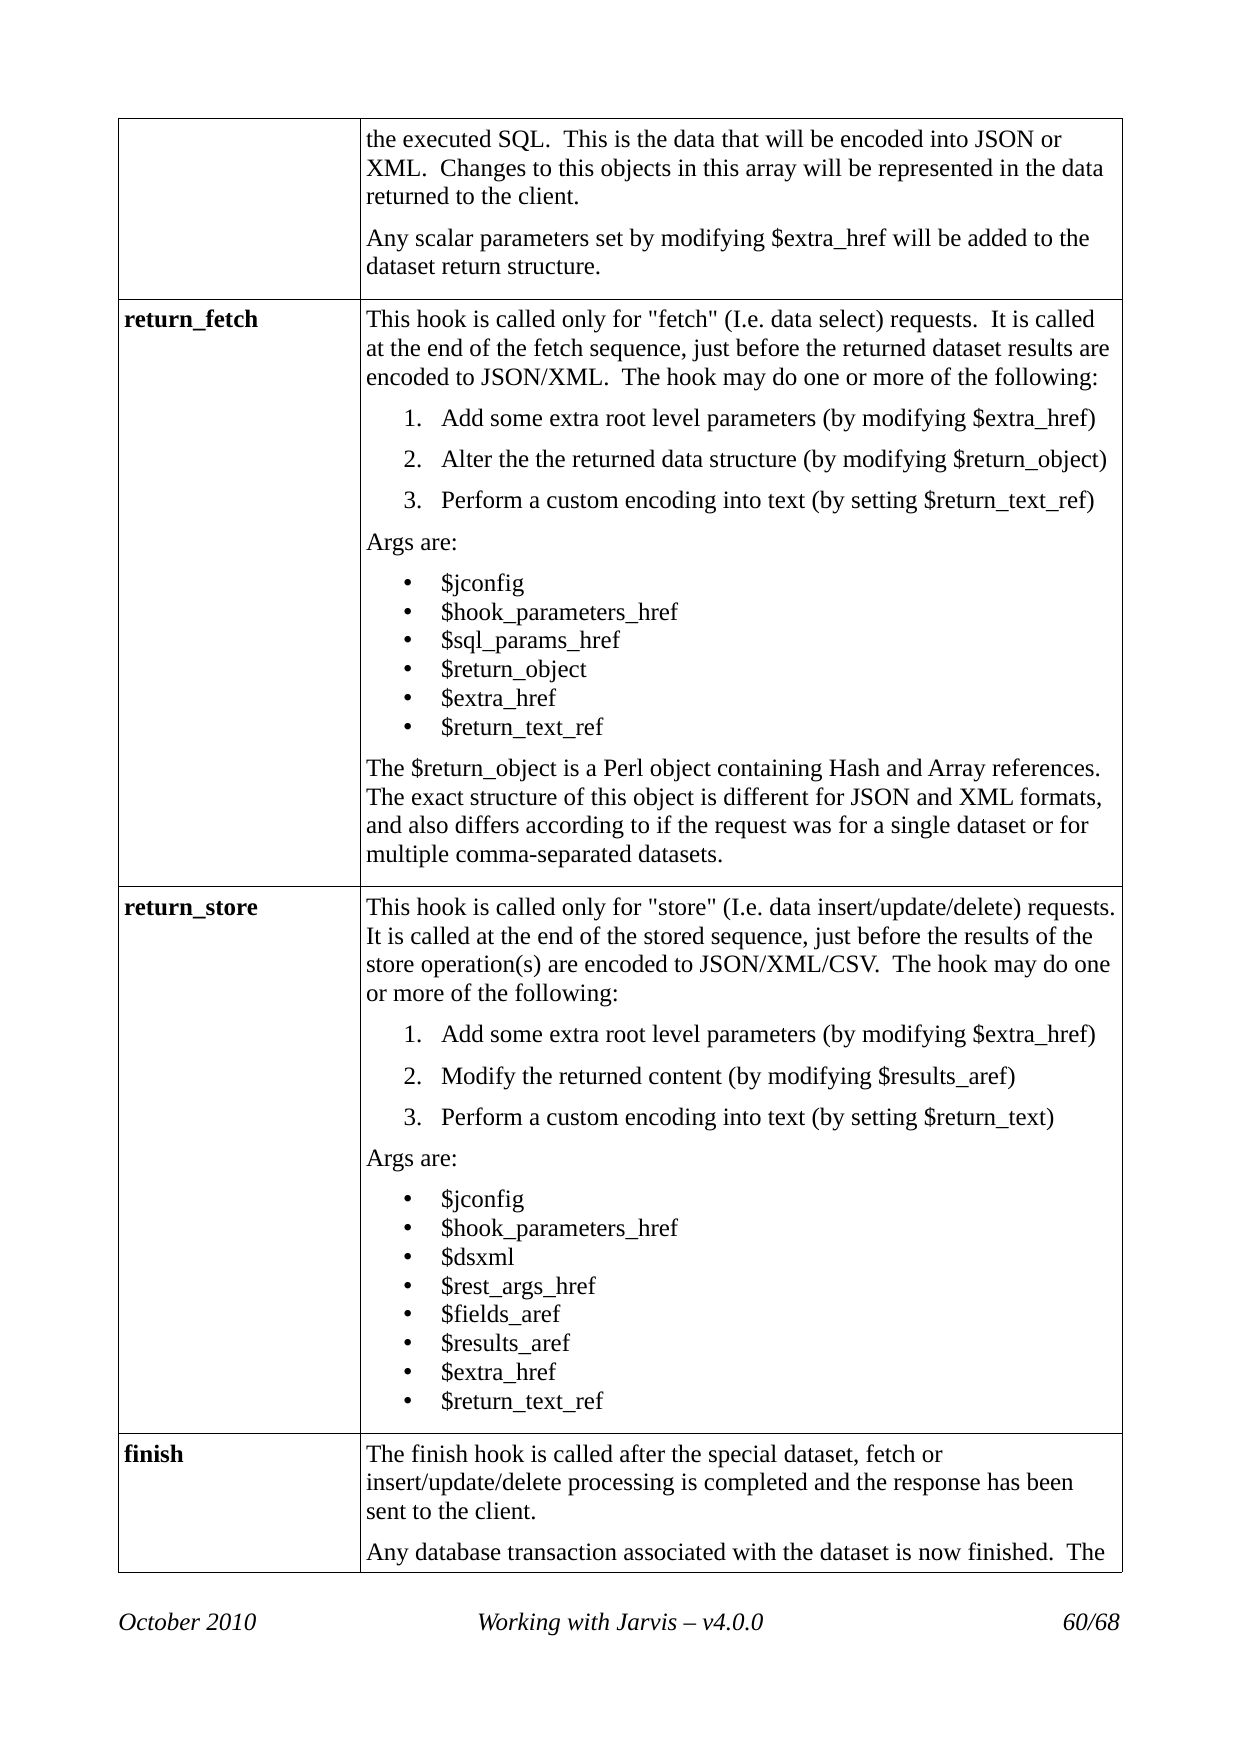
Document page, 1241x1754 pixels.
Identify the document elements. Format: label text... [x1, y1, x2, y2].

table_cell [119, 119, 360, 298]
table_cell return_fetch [119, 300, 360, 886]
table_cell This hook is called only for "fetch" (I.e. data select) requests. It is called at the end of the fetch sequence, just before the returned dataset results are encoded to JSON/XML. The hook may do one or more of the following: Add some extra root level parameters (by modifying $extra_href) Alter the the returned data structure (by modifying $return_object) Perform a custom encoding into text (by setting $return_text_ref) Args are: $jconfig $hook_parameters_href $sql_params_href $return_object $extra_href $return_text_ref The $return_object is a Perl object containing Hash and Array references. The exact structure of this object is different for JSON and XML formats, and also differs according to if the request was for a single dataset or for multiple comma-separated datasets. [361, 300, 1122, 886]
table_cell The finish hook is called after the special dataset, fetch or insert/update/delete processing is completed and the response has been sent to the client. Any database transaction associated with the dataset is now finished. The [361, 1434, 1122, 1572]
table_cell finish [119, 1434, 360, 1572]
table_cell return_store [119, 887, 360, 1433]
table_cell the executed SQL. This is the data that will be encoded into JSON or XML. Changes to this objects in this array will be represented in the data returned to the client. Any scalar parameters set by modifying $extra_href will be added to the dataset return structure. [361, 119, 1122, 298]
table_cell This hook is called only for "store" (I.e. data insert/update/delete) requests. It is called at the end of the stored sequence, just before the results of the store operation(s) are encoded to JSON/XML/CSV. The hook may do one or more of the following: Add some extra root level parameters (by modifying $extra_href) Modify the returned content (by modifying $results_aref) Perform a custom encoding into text (by setting $return_text) Args are: $jconfig $hook_parameters_href $dsxml $rest_args_href $fields_aref $results_aref $extra_href $return_text_ref [361, 887, 1122, 1433]
